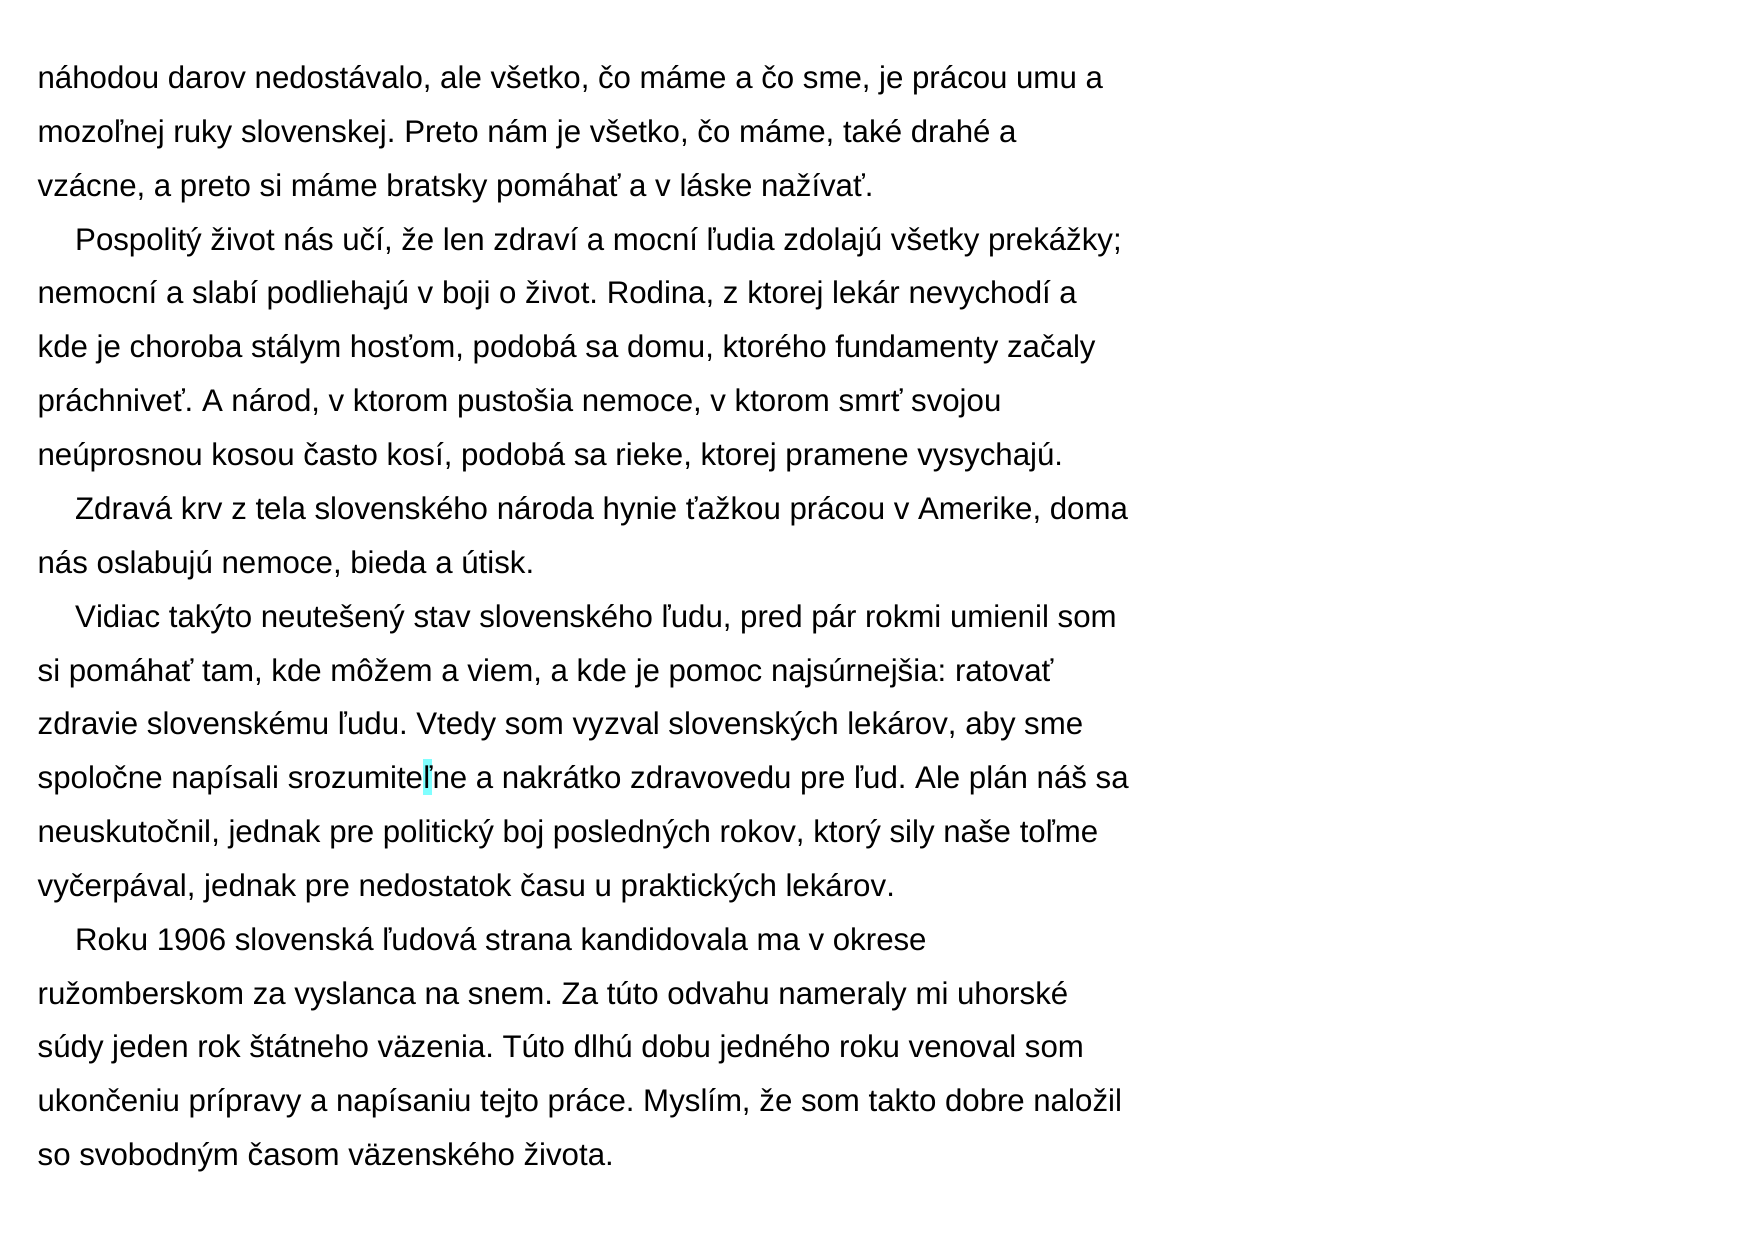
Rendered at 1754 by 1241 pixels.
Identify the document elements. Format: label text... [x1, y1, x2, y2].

text Zdravá krv z tela slovenského národa hynie ťažkou prácou v Amerike, doma nás oslabujú ne­moce, bieda a útisk. [37, 490, 1130, 580]
text náhodou darov nedostávalo, ale všetko, čo máme a čo sme, je prácou umu a mozoľnej ruky slovenskej. Preto nám je všetko, čo máme, také drahé a vzácne, a preto si máme brat­sky pomáhať a v láske nažívať. [37, 59, 1130, 203]
text Pospolitý život nás učí, že len zdraví a mocní ľudia zdolajú všetky prekážky; nemocní a slabí podliehajú v boji o život. Rodina, z ktorej lekár nevychodí a kde je choroba stálym hosťom, podobá sa domu, ktorého fundamenty začaly práchniveť. A národ, v ktorom pustošia nemoce, v ktorom smrť svojou neúprosnou kosou často kosí, podobá sa rieke, ktorej pramene vysychajú. [37, 221, 1130, 472]
text Roku 1906 slovenská ľudová strana kandido­vala ma v okrese ružomberskom za vyslanca na snem. Za túto odvahu nameraly mi uhorské súdy jeden rok štátneho väzenia. Túto dlhú dobu jedného roku venoval som ukončeniu prípravy a napísaniu tejto práce. Myslím, že som takto dobre naložil so svobodným časom väzenského života. [37, 921, 1130, 1172]
text Vidiac takýto neutešený stav slovenského ľudu, pred pár rokmi umienil som si pomáhať tam, kde môžem a viem, a kde je pomoc najsúrnejšia: ratovať zdravie slovenskému ľudu. Vtedy som vy­zval slovenských lekárov, aby sme spoločne na­písali srozumiteľne a nakrátko zdravovedu pre ľud. Ale plán náš sa neuskutočnil, jednak pre politický boj posledných rokov, ktorý sily naše toľme vy­čerpával, jednak pre nedostatok času u praktických lekárov. [37, 598, 1130, 903]
